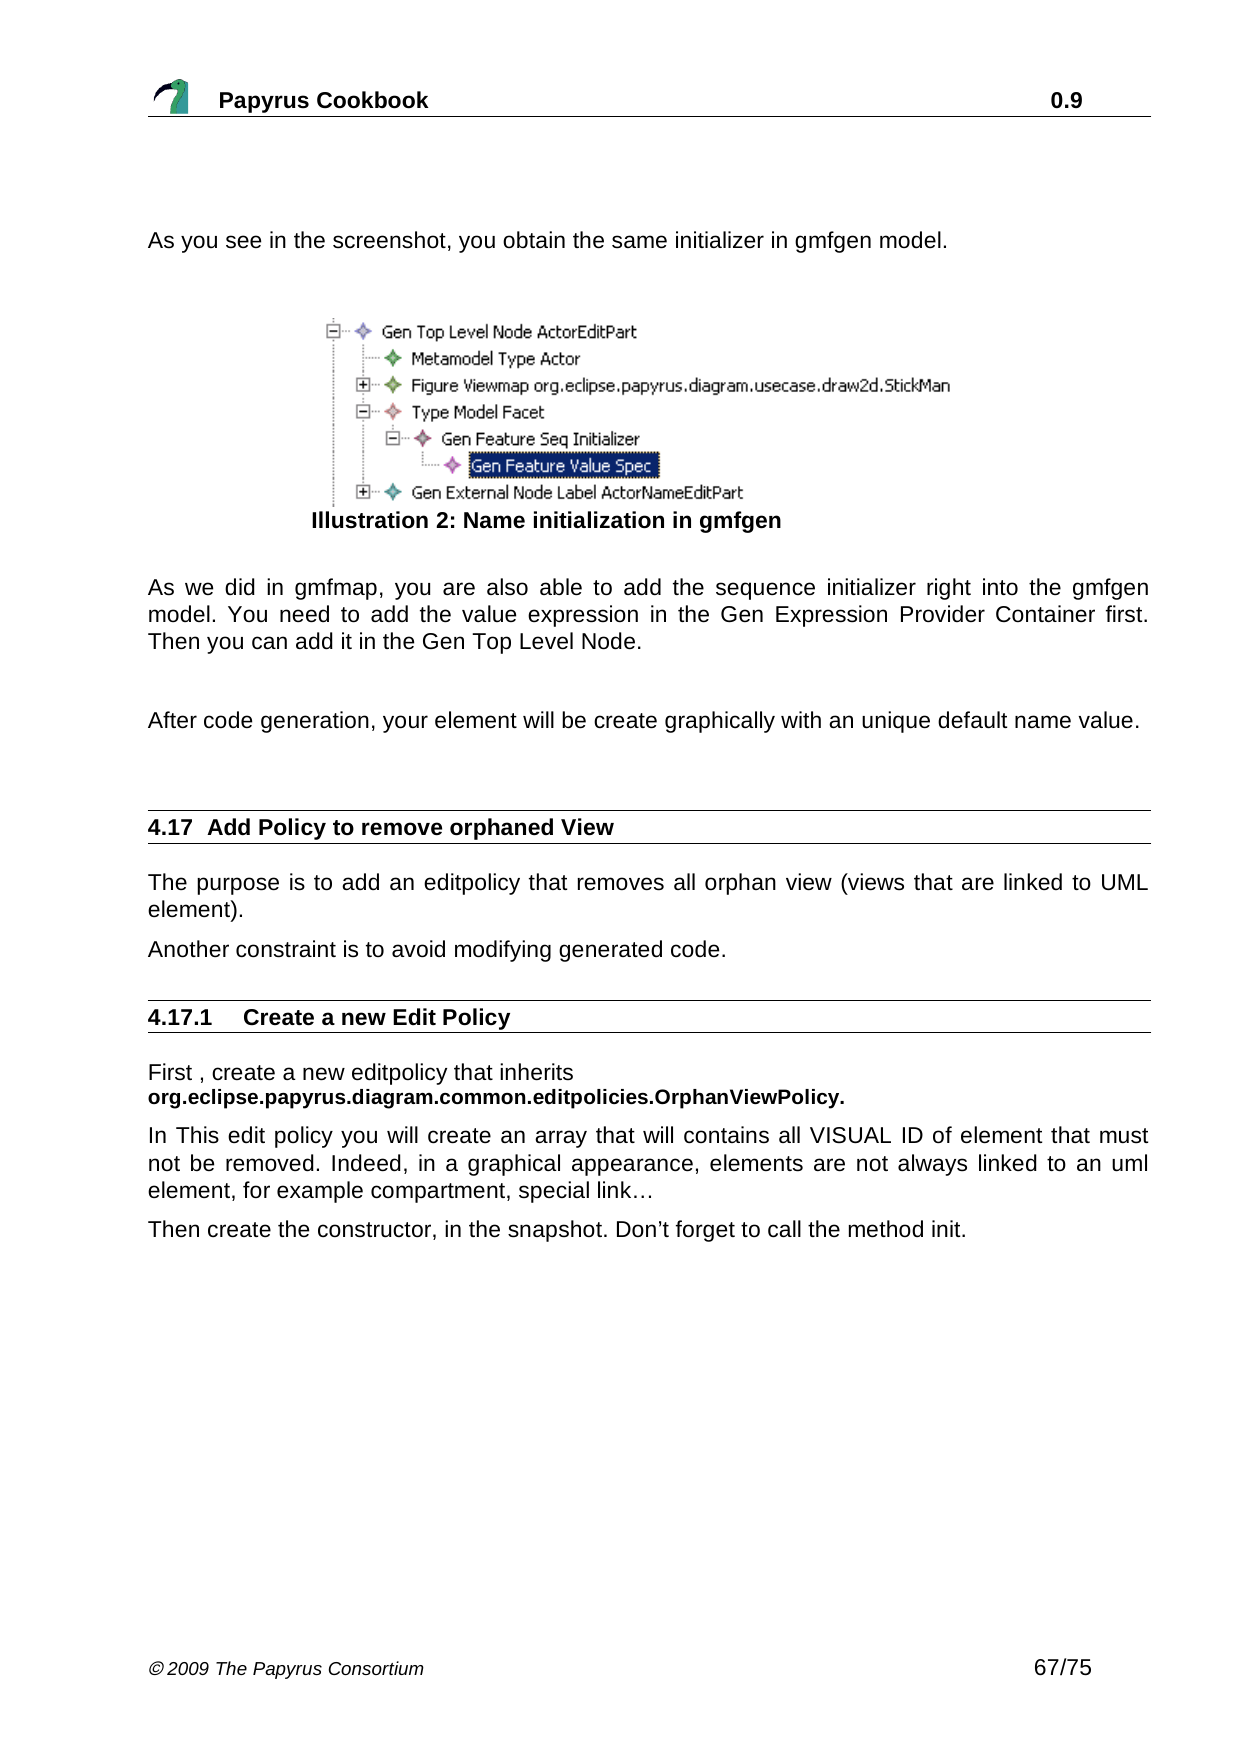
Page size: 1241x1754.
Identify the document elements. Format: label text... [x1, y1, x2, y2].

picture [153, 79, 189, 114]
text In This edit policy you will create an array that will contains all VISUAL ID of element that must not be removed. Indeed, in a graphical appearance, elements are not always linked to an uml element, for example compartment, special link… [148, 1122, 1151, 1203]
text Illustration 2: Name initialization in gmfgen [311, 507, 988, 533]
text Then create the constructor, in the snapshot. Don’t forget to call the method init. [148, 1216, 1151, 1243]
text After code generation, your element will be create graphically with an unique default name value. [148, 706, 1151, 733]
text The purpose is to add an editpolicy that removes all orphan view (views that are linked to UML element). [148, 869, 1151, 923]
text Another constraint is to avoid modifying generated code. [148, 935, 1151, 962]
text As you see in the screenshot, you obtain the same initializer in gmfgen model. [148, 227, 1151, 254]
subtitle Create a new Edit Policy [148, 1001, 1151, 1032]
subtitle Add Policy to remove orphaned View [148, 811, 1151, 843]
text As we did in gmfmap, you are also able to add the sequence initializer right into the gmfgen model. You need to add the value expression in the Gen Expression Provider Container first. Then you can add it in the Gen Top Level Node. [148, 573, 1151, 654]
text First , create a new editpolicy that inherits org.eclipse.papyrus.diagram.common.editpolicies.OrphanViewPolicy. [148, 1058, 1151, 1109]
picture [311, 318, 988, 507]
